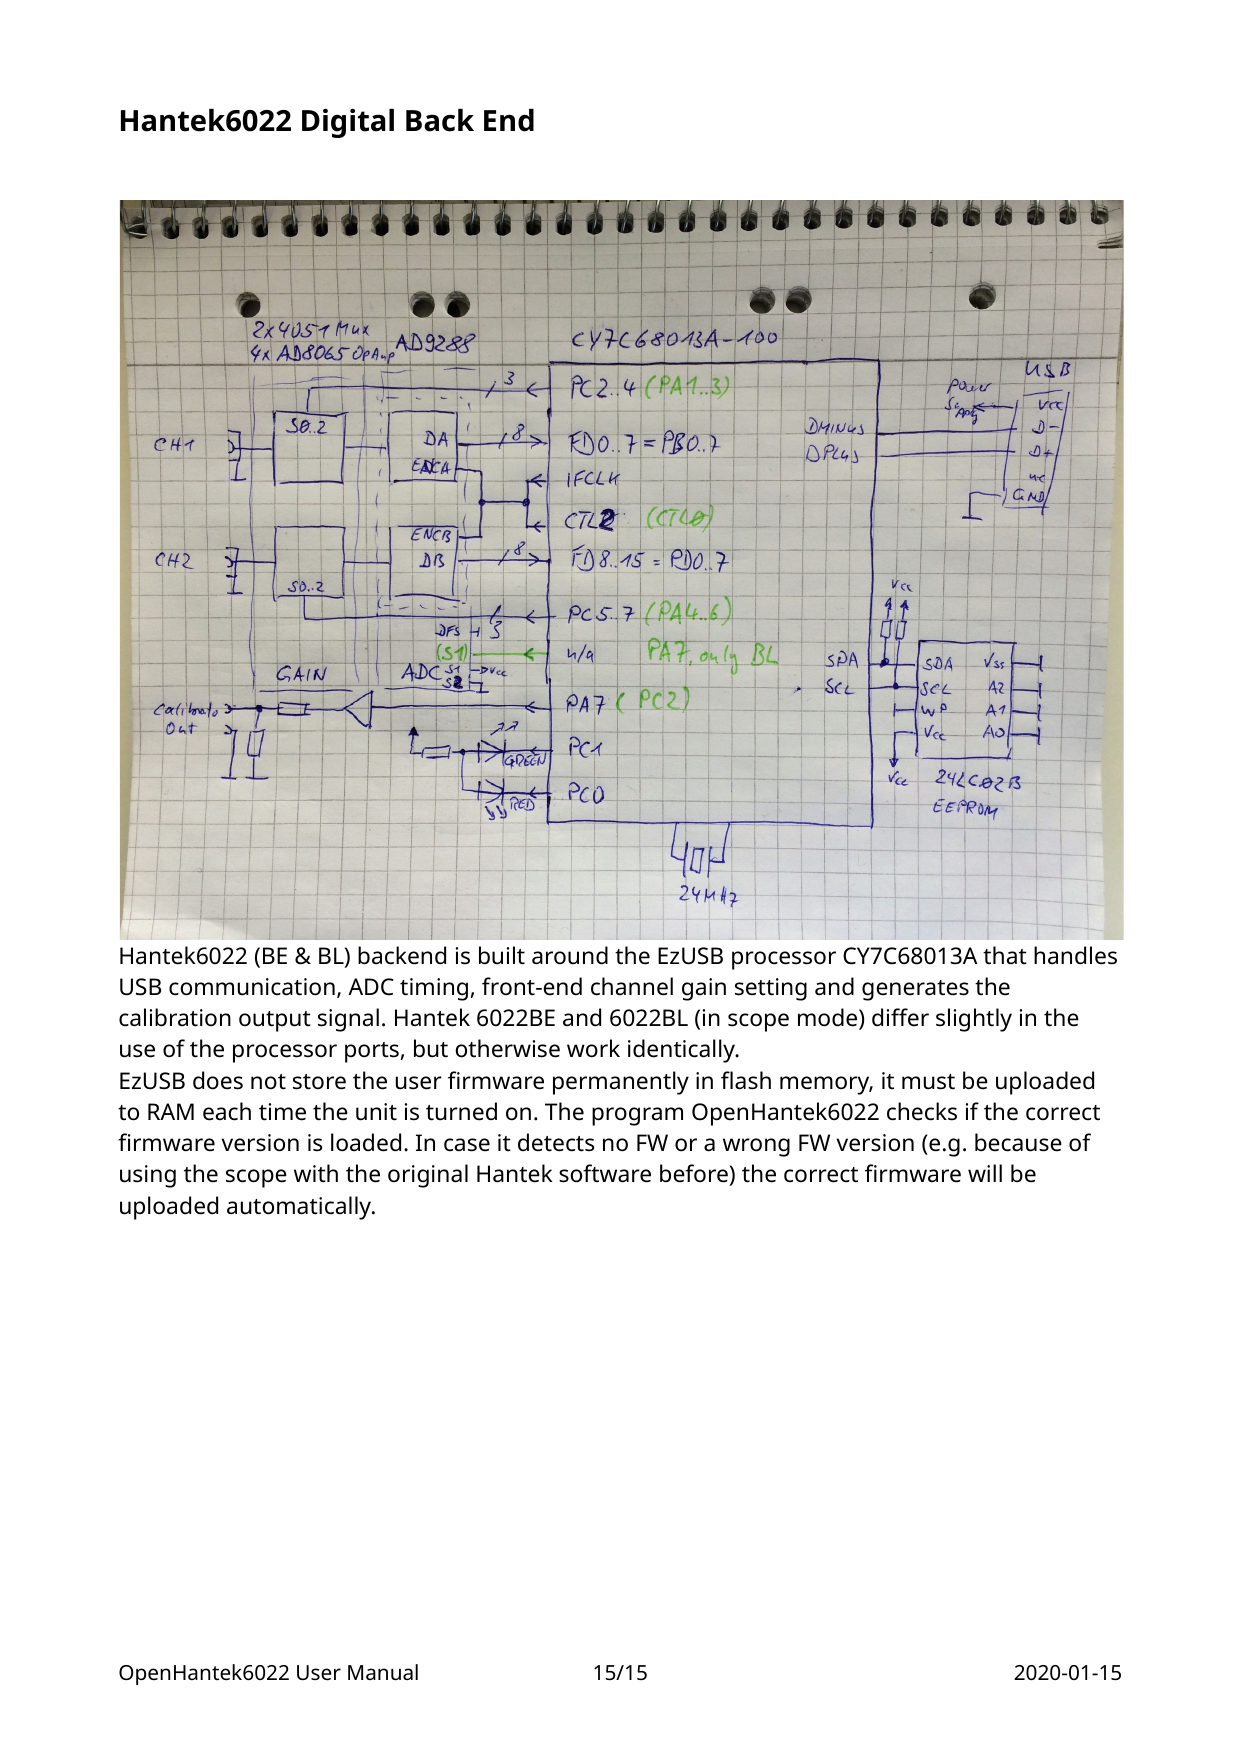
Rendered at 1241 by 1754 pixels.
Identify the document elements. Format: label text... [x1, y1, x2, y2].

subtitle Hantek6022 Digital Back End [118, 100, 1122, 140]
text EzUSB does not store the user firmware permanently in flash memory, it must be uploaded to RAM each time the unit is turned on. The program OpenHantek6022 checks if the correct firmware version is loaded. In case it detects no FW or a wrong FW version (e.g. because of using the scope with the original Hantek software before) the correct firmware will be uploaded automatically. [118, 1064, 1122, 1221]
text Hantek6022 (BE & BL) backend is built around the EzUSB processor CY7C68013A that handles USB communication, ADC timing, front-end channel gain setting and generates the calibration output signal. Hantek 6022BE and 6022BL (in scope mode) differ slightly in the use of the processor ports, but otherwise work identically. [118, 871, 1122, 1064]
picture [119, 200, 1124, 940]
